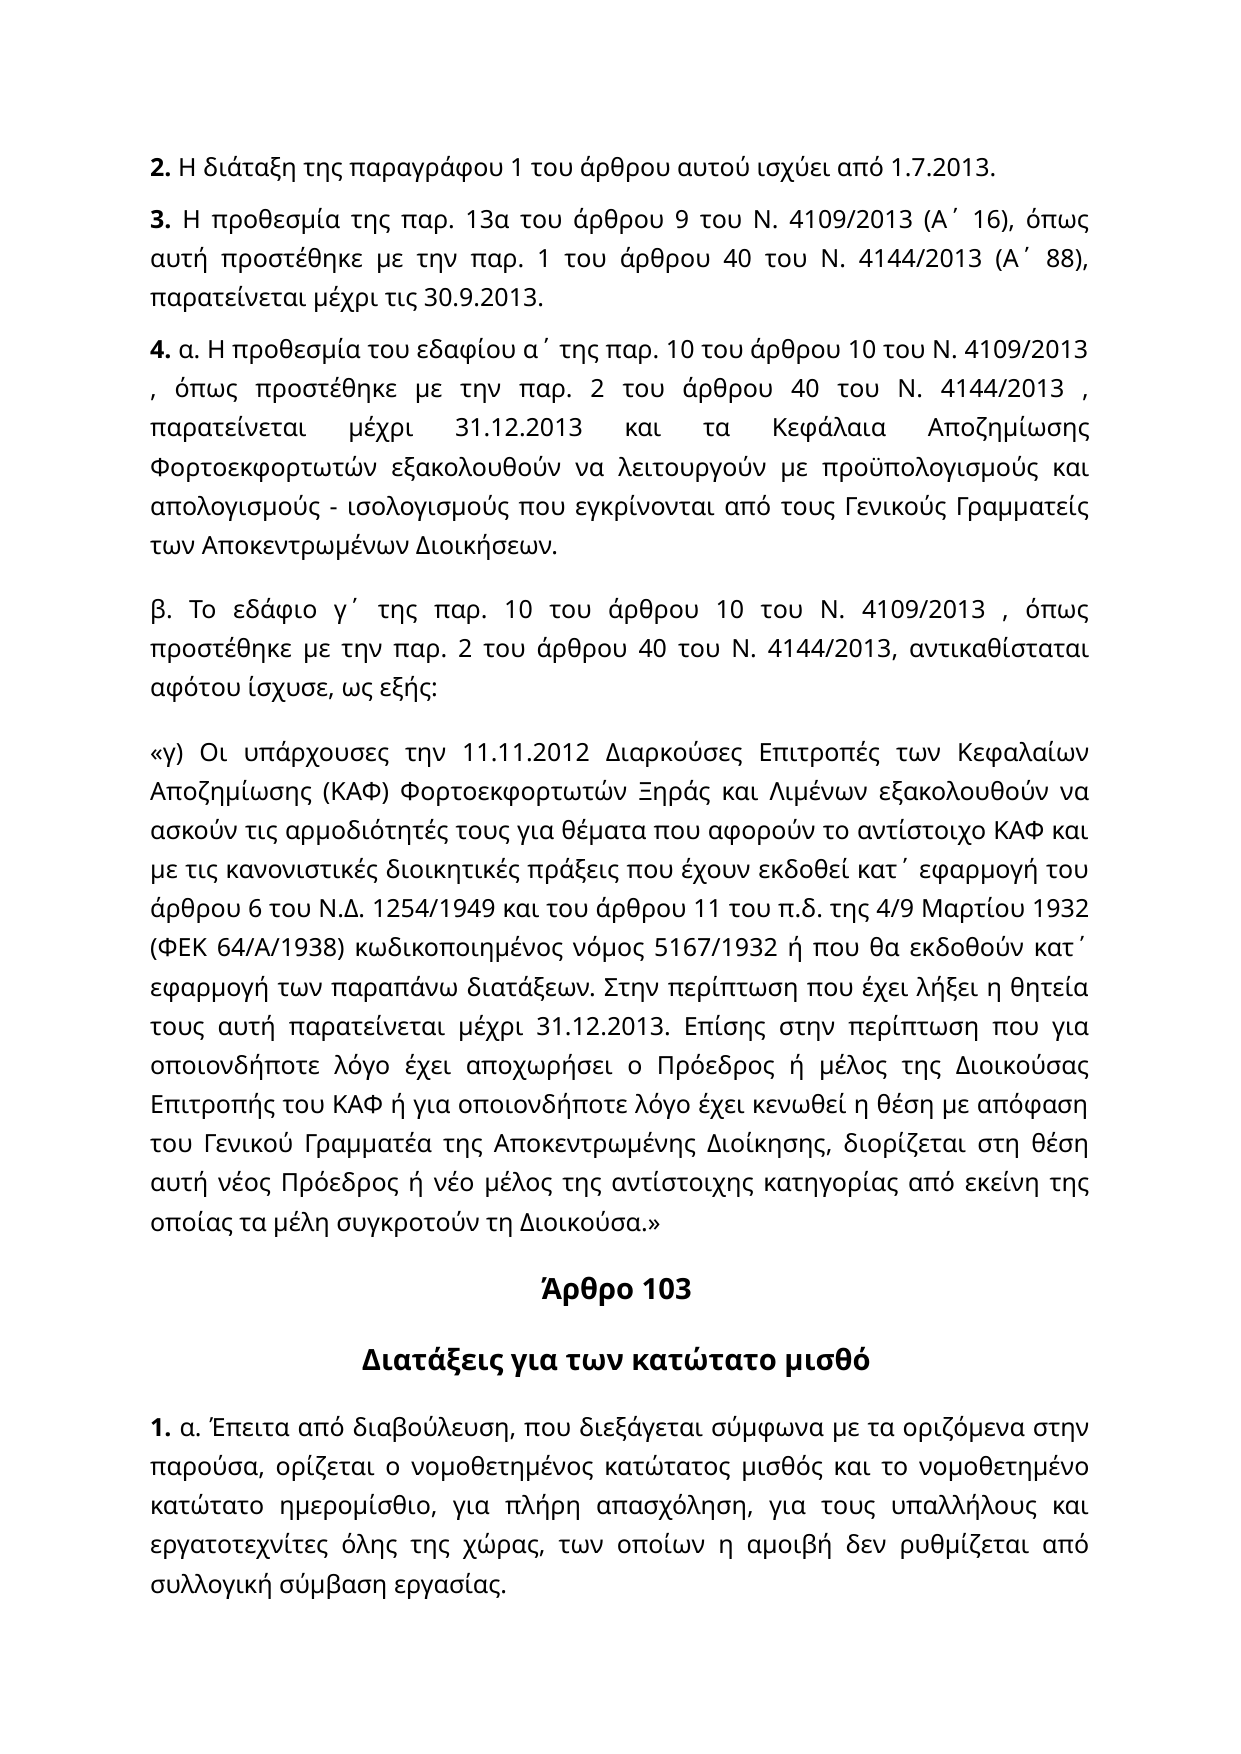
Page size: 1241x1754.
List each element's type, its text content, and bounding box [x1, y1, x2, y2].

text β. Το εδάφιο γ΄ της παρ. 10 του άρθρου 10 του Ν. 4109/2013 , όπως προστέθηκε με την παρ. 2 του άρθρου 40 του Ν. 4144/2013, αντικαθίσταται αφότου ίσχυσε, ως εξής: [150, 592, 1090, 704]
text 1. α. Έπειτα από διαβούλευση, που διεξάγεται σύμφωνα με τα οριζόμενα στην παρούσα, ορίζεται ο νομοθετημένος κατώτατος μισθός και το νομοθετημένο κατώτατο ημερομίσθιο, για πλήρη απασχόληση, για τους υπαλλήλους και εργατοτεχνίτες όλης της χώρας, των οποίων η αμοιβή δεν ρυθμίζεται από συλλογική σύμβαση εργασίας. [150, 1409, 1090, 1600]
text 3. Η προθεσμία της παρ. 13α του άρθρου 9 του Ν. 4109/2013 (Α΄ 16), όπως αυτή προστέθηκε με την παρ. 1 του άρθρου 40 του Ν. 4144/2013 (Α΄ 88), παρατείνεται μέχρι τις 30.9.2013. [150, 202, 1090, 314]
subtitle Άρθρο 103 [150, 1268, 1090, 1308]
text «γ) Οι υπάρχουσες την 11.11.2012 Διαρκούσες Επιτροπές των Κεφαλαίων Αποζημίωσης (ΚΑΦ) Φορτοεκφορτωτών Ξηράς και Λιμένων εξακολουθούν να ασκούν τις αρμοδιότητές τους για θέματα που αφορούν το αντίστοιχο ΚΑΦ και με τις κανονιστικές διοικητικές πράξεις που έχουν εκδοθεί κατ΄ εφαρμογή του άρθρου 6 του Ν.Δ. 1254/1949 και του άρθρου 11 του π.δ. της 4/9 Μαρτίου 1932 (ΦΕΚ 64/Α/1938) κωδικοποιημένος νόμος 5167/1932 ή που θα εκδοθούν κατ΄ εφαρμογή των παραπάνω διατάξεων. Στην περίπτωση που έχει λήξει η θητεία τους αυτή παρατείνεται μέχρι 31.12.2013. Επίσης στην περίπτωση που για οποιονδήποτε λόγο έχει αποχωρήσει ο Πρόεδρος ή μέλος της Διοικούσας Επιτροπής του ΚΑΦ ή για οποιονδήποτε λόγο έχει κενωθεί η θέση με απόφαση του Γενικού Γραμματέα της Αποκεντρωμένης Διοίκησης, διορίζεται στη θέση αυτή νέος Πρόεδρος ή νέο μέλος της αντίστοιχης κατηγορίας από εκείνη της οποίας τα μέλη συγκροτούν τη Διοικούσα.» [150, 734, 1090, 1238]
text 4. α. Η προθεσμία του εδαφίου α΄ της παρ. 10 του άρθρου 10 του Ν. 4109/2013 , όπως προστέθηκε με την παρ. 2 του άρθρου 40 του Ν. 4144/2013 , παρατείνεται μέχρι 31.12.2013 και τα Κεφάλαια Αποζημίωσης Φορτοεκφορτωτών εξακολουθούν να λειτουργούν με προϋπολογισμούς και απολογισμούς - ισολογισμούς που εγκρίνονται από τους Γενικούς Γραμματείς των Αποκεντρωμένων Διοικήσεων. [150, 332, 1090, 562]
text 2. Η διάταξη της παραγράφου 1 του άρθρου αυτού ισχύει από 1.7.2013. [150, 150, 1090, 184]
subtitle Διατάξεις για των κατώτατο μισθό [150, 1339, 1090, 1379]
